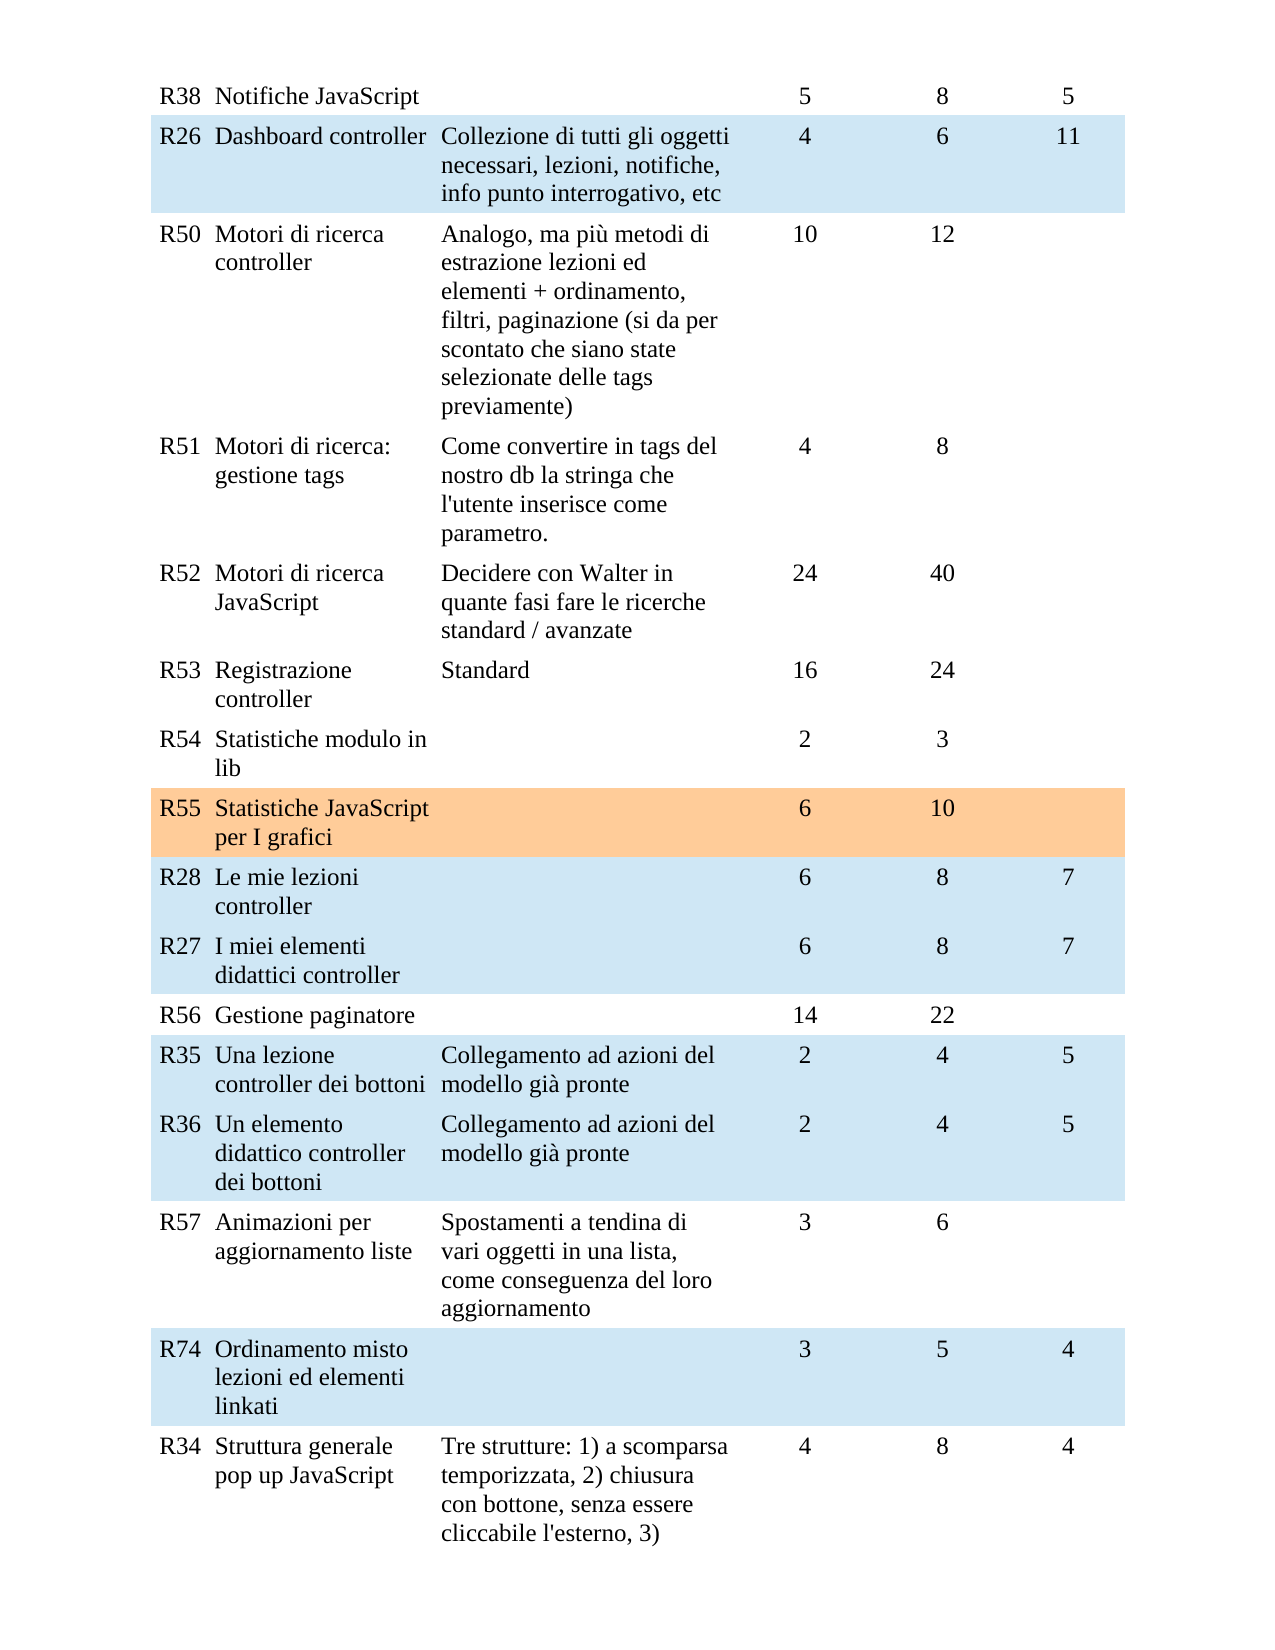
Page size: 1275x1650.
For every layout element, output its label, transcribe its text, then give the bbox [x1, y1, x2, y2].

table_cell 2 [736, 1104, 874, 1201]
table_cell 10 [736, 213, 874, 426]
table_cell 6 [736, 788, 874, 857]
table_cell 8 [874, 926, 1011, 994]
table_cell 3 [736, 1328, 874, 1426]
table_cell 24 [736, 552, 874, 650]
table_cell 4 [736, 1426, 874, 1552]
table_cell R36 [151, 1104, 209, 1201]
table_cell [435, 75, 736, 115]
table_cell 5 [874, 1328, 1011, 1426]
table_cell R50 [151, 213, 209, 426]
table_cell R34 [151, 1426, 209, 1552]
table_cell Registrazione controller [209, 650, 435, 719]
table_cell R27 [151, 926, 209, 994]
table_cell 3 [736, 1201, 874, 1328]
table_cell 2 [736, 719, 874, 788]
table_cell 6 [736, 857, 874, 926]
table_cell Collegamento ad azioni del modello già pronte [435, 1035, 736, 1104]
table_cell R56 [151, 995, 209, 1035]
table_cell [435, 995, 736, 1035]
table_cell Statistiche JavaScript per I grafici [209, 788, 435, 857]
table_cell R35 [151, 1035, 209, 1104]
table_cell 8 [874, 426, 1011, 552]
table_cell [435, 857, 736, 926]
table_cell Ordinamento misto lezioni ed elementi linkati [209, 1328, 435, 1426]
table_cell [435, 1328, 736, 1426]
table_cell [1011, 1201, 1125, 1328]
table_cell Analogo, ma più metodi di estrazione lezioni ed elementi + ordinamento, filtri, paginazione (si da per scontato che siano state selezionate delle tags previamente) [435, 213, 736, 426]
table_cell 4 [736, 426, 874, 552]
table_cell Una lezione controller dei bottoni [209, 1035, 435, 1104]
table_cell 11 [1011, 115, 1125, 213]
table_cell R54 [151, 719, 209, 788]
table_cell R57 [151, 1201, 209, 1328]
table_cell Notifiche JavaScript [209, 75, 435, 115]
table_cell 8 [874, 857, 1011, 926]
table_cell 5 [1011, 75, 1125, 115]
table_cell [1011, 719, 1125, 788]
table_cell 6 [874, 115, 1011, 213]
table_cell [1011, 650, 1125, 719]
table_cell R52 [151, 552, 209, 650]
table_cell Le mie lezioni controller [209, 857, 435, 926]
table_cell 5 [1011, 1104, 1125, 1201]
table_cell 12 [874, 213, 1011, 426]
table_cell 7 [1011, 857, 1125, 926]
table_cell R74 [151, 1328, 209, 1426]
table_cell Un elemento didattico controller dei bottoni [209, 1104, 435, 1201]
table_cell 6 [736, 926, 874, 994]
table_cell 5 [1011, 1035, 1125, 1104]
table_cell 4 [736, 115, 874, 213]
table_cell Motori di ricerca controller [209, 213, 435, 426]
table_cell Animazioni per aggiornamento liste [209, 1201, 435, 1328]
table_cell Statistiche modulo in lib [209, 719, 435, 788]
table_cell 6 [874, 1201, 1011, 1328]
table_cell 4 [1011, 1426, 1125, 1552]
table_cell R51 [151, 426, 209, 552]
table_cell 4 [1011, 1328, 1125, 1426]
table_cell R53 [151, 650, 209, 719]
table_cell [435, 926, 736, 994]
table_cell Collezione di tutti gli oggetti necessari, lezioni, notifiche, info punto interrogativo, etc [435, 115, 736, 213]
table_cell Gestione paginatore [209, 995, 435, 1035]
table_cell 7 [1011, 926, 1125, 994]
table_cell R38 [151, 75, 209, 115]
table_cell Spostamenti a tendina di vari oggetti in una lista, come conseguenza del loro aggiornamento [435, 1201, 736, 1328]
table_cell 40 [874, 552, 1011, 650]
table_cell [1011, 788, 1125, 857]
table_cell [1011, 426, 1125, 552]
table_cell Decidere con Walter in quante fasi fare le ricerche standard / avanzate [435, 552, 736, 650]
table_cell 4 [874, 1035, 1011, 1104]
table_cell 5 [736, 75, 874, 115]
table_cell 22 [874, 995, 1011, 1035]
table_cell 2 [736, 1035, 874, 1104]
table_cell Struttura generale pop up JavaScript [209, 1426, 435, 1552]
table_cell 8 [874, 75, 1011, 115]
table_cell 24 [874, 650, 1011, 719]
table_cell 4 [874, 1104, 1011, 1201]
table_cell Collegamento ad azioni del modello già pronte [435, 1104, 736, 1201]
table_cell Tre strutture: 1) a scomparsa temporizzata, 2) chiusura con bottone, senza essere cliccabile l'esterno, 3) [435, 1426, 736, 1552]
table_cell 14 [736, 995, 874, 1035]
table_cell 16 [736, 650, 874, 719]
table_cell 10 [874, 788, 1011, 857]
table_cell I miei elementi didattici controller [209, 926, 435, 994]
table_cell [1011, 213, 1125, 426]
table_cell Standard [435, 650, 736, 719]
table_cell 8 [874, 1426, 1011, 1552]
table_cell [1011, 995, 1125, 1035]
table_cell 3 [874, 719, 1011, 788]
table_cell [435, 719, 736, 788]
table_cell Motori di ricerca: gestione tags [209, 426, 435, 552]
table_cell R26 [151, 115, 209, 213]
table_cell R55 [151, 788, 209, 857]
table_cell Come convertire in tags del nostro db la stringa che l'utente inserisce come parametro. [435, 426, 736, 552]
table_cell Dashboard controller [209, 115, 435, 213]
table_cell Motori di ricerca JavaScript [209, 552, 435, 650]
table_cell R28 [151, 857, 209, 926]
table_cell [1011, 552, 1125, 650]
table_cell [435, 788, 736, 857]
